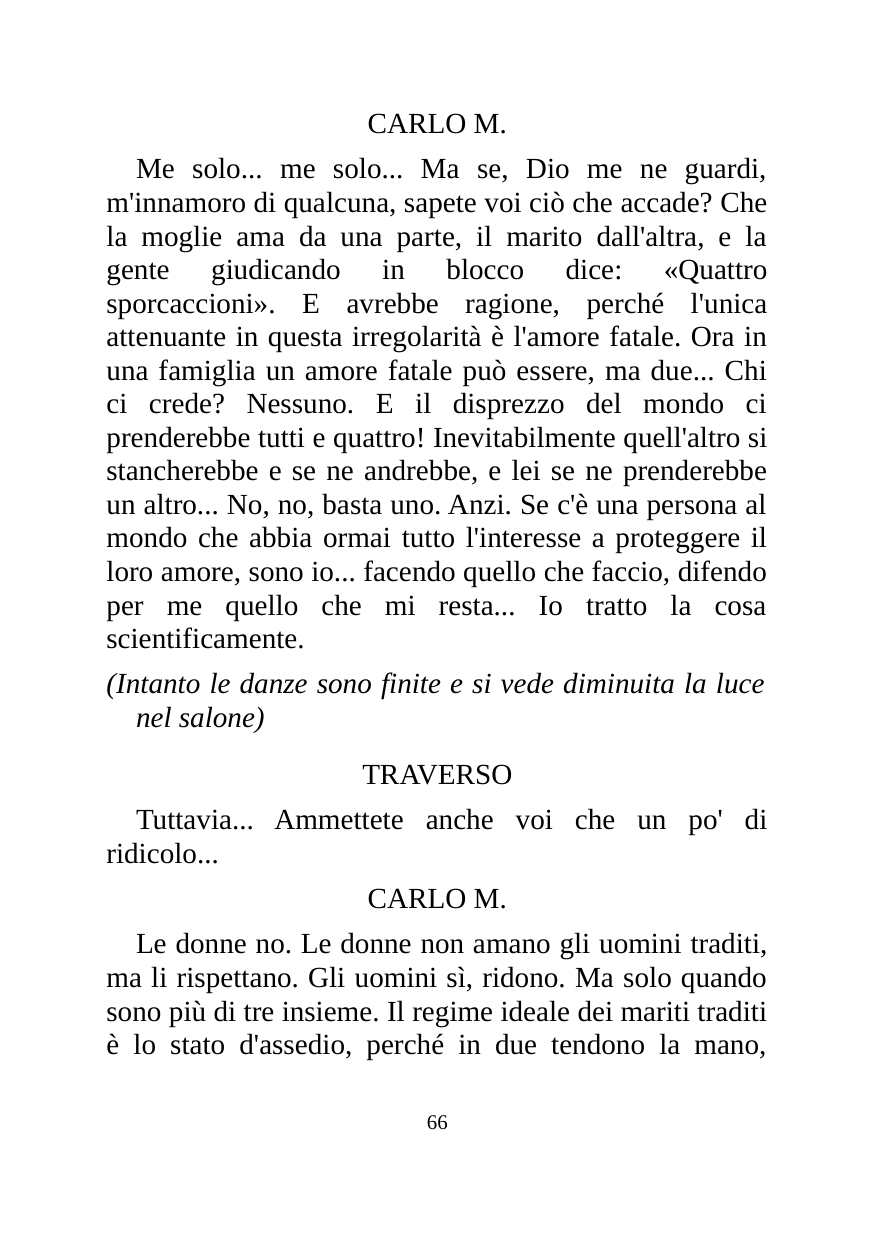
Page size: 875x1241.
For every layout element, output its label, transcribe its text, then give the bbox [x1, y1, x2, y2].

text CARLO M. [106, 106, 768, 140]
text (Intanto le danze sono finite e si vede diminuita la luce nel salone) [106, 666, 768, 733]
text Tuttavia... Ammettete anche voi che un po' di ridicolo... [106, 802, 768, 869]
text Le donne no. Le donne non amano gli uomini traditi, ma li rispettano. Gli uomini sì, ridono. Ma solo quando sono più di tre insieme. Il regime ideale dei mariti traditi è lo stato d'assedio, perché in due tendono la mano, [106, 927, 768, 1061]
text CARLO M. [106, 881, 768, 915]
text Me solo... me solo... Ma se, Dio me ne guardi, m'innamoro di qualcuna, sapete voi ciò che accade? Che la moglie ama da una parte, il marito dall'altra, e la gente giudicando in blocco dice: «Quattro sporcaccioni». E avrebbe ragione, perché l'unica attenuante in questa irregolarità è l'amore fatale. Ora in una famiglia un amore fatale può essere, ma due... Chi ci crede? Nessuno. E il disprezzo del mondo ci prenderebbe tutti e quattro! Inevitabilmente quell'altro si stancherebbe e se ne andrebbe, e lei se ne prenderebbe un altro... No, no, basta uno. Anzi. Se c'è una persona al mondo che abbia ormai tutto l'interesse a proteggere il loro amore, sono io... facendo quello che faccio, difendo per me quello che mi resta... Io tratto la cosa scientificamente. [106, 152, 768, 655]
text TRAVERSO [106, 757, 768, 791]
